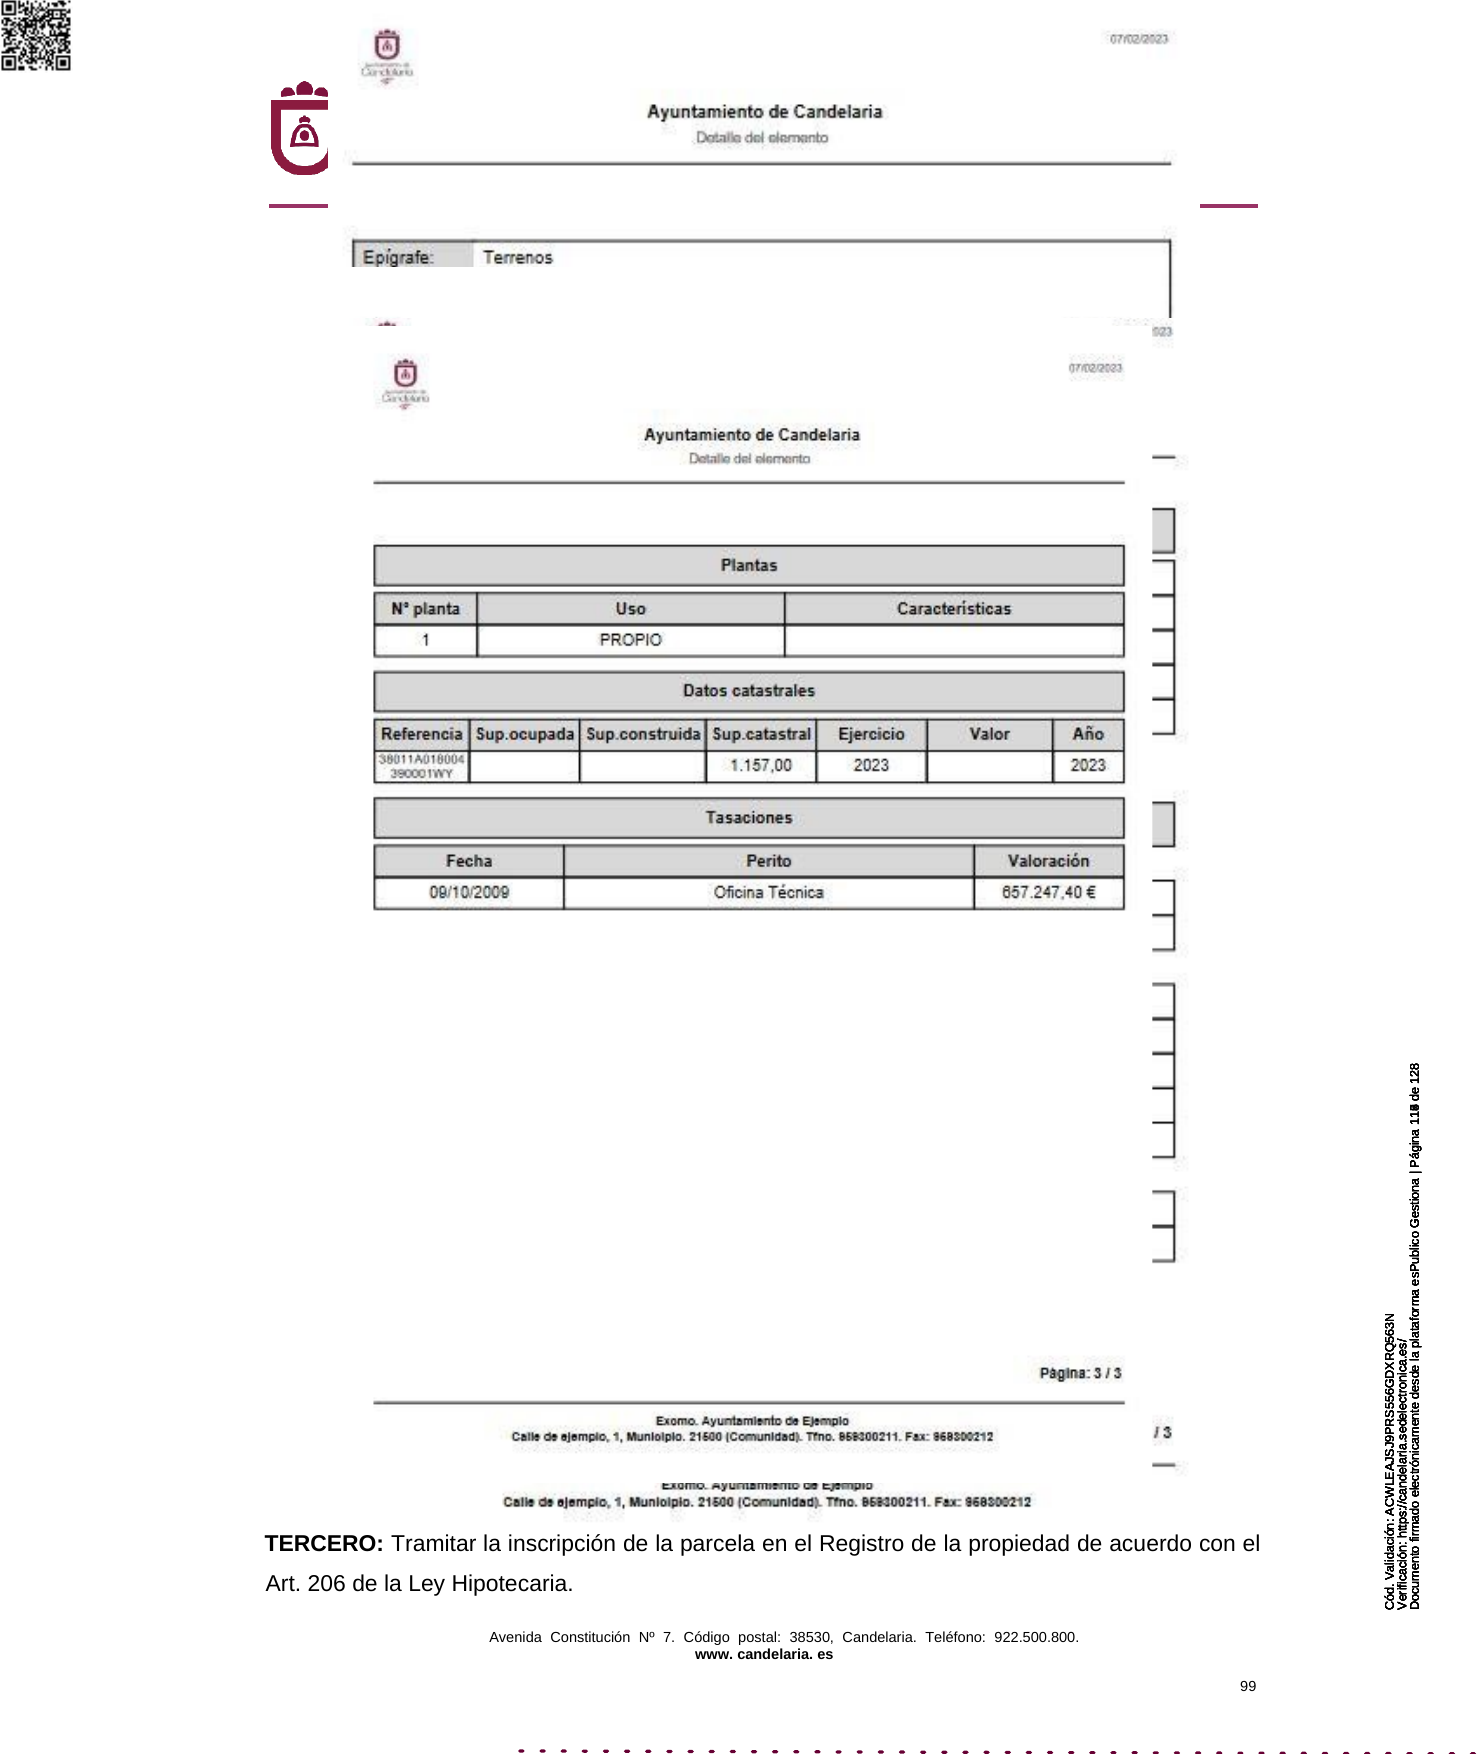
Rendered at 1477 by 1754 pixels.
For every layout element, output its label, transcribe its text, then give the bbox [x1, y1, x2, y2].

text TERCERO: Tramitar la inscripción de la parcela en el Registro de la propiedad de acuerdo con el Art. 206 de la Ley Hipotecaria. [264, 934, 1262, 1596]
